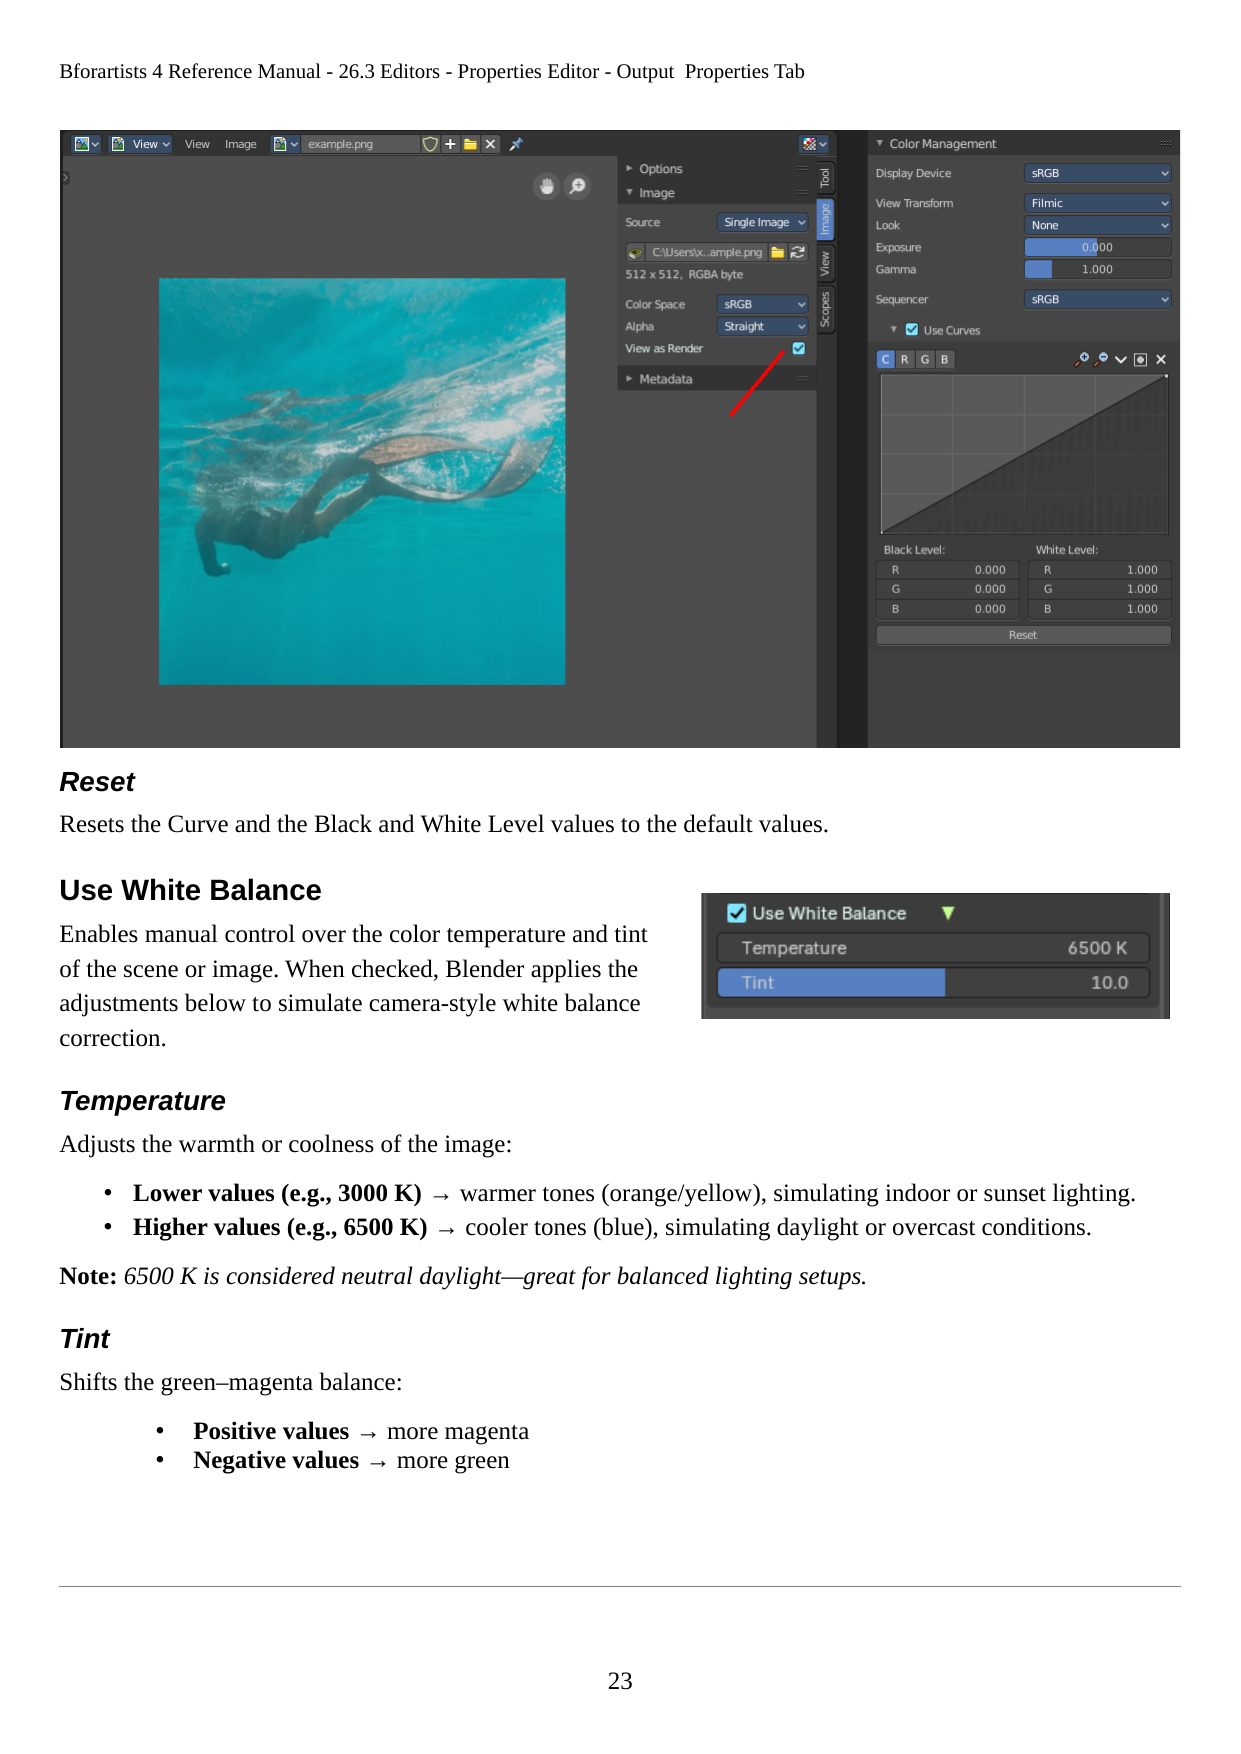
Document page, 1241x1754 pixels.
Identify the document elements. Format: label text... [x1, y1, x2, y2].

list Negative values → more green [156, 1445, 1181, 1474]
text Enables manual control over the color temperature and tint of the scene or image. When checked, Blender applies the adjustments below to simulate camera-style white balance correction. [59, 919, 1181, 1052]
subtitle Tint [59, 1323, 1181, 1355]
list Lower values (e.g., 3000 K) → warmer tones (orange/yellow), simulating indoor or sunset lighting. [103, 1178, 1181, 1207]
list Higher values (e.g., 6500 K) → cooler tones (blue), simulating daylight or overcast conditions. [103, 1212, 1181, 1241]
text Adjusts the warmth or coolness of the image: [59, 1129, 1181, 1157]
text Resets the Curve and the Black and White Level values to the default values. [59, 809, 1181, 838]
subtitle Use White Balance [59, 873, 1181, 907]
subtitle Temperature [59, 1084, 1181, 1116]
text Note: 6500 K is considered neutral daylight—great for balanced lighting setups. [59, 1261, 1181, 1290]
subtitle Reset [59, 113, 1181, 797]
picture [60, 130, 1181, 748]
picture [701, 893, 1170, 1019]
list Positive values → more magenta [156, 1416, 1181, 1445]
text Shifts the green–magenta balance: [59, 1367, 1181, 1396]
